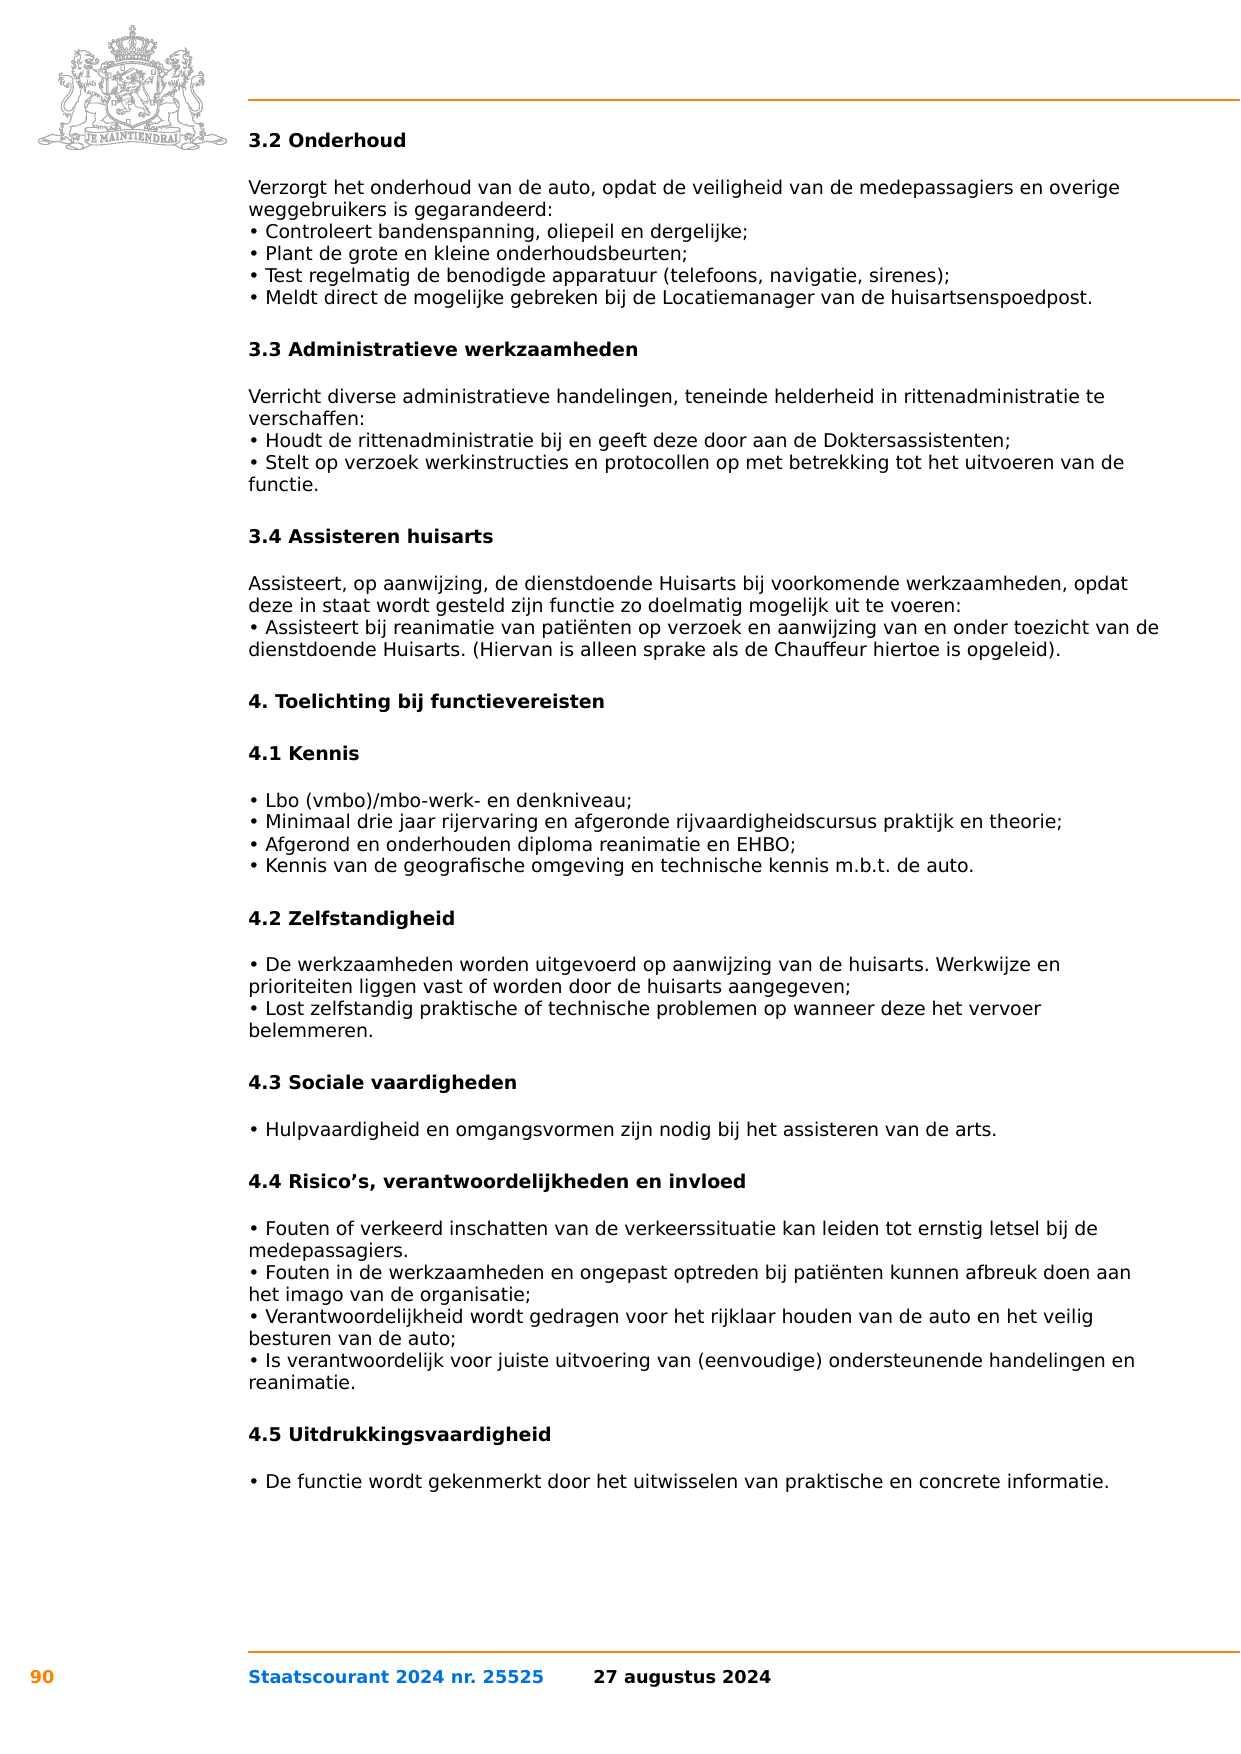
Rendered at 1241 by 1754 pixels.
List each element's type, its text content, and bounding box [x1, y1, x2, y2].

subtitle 4.1 Kennis [248, 742, 1163, 764]
text • Plant de grote en kleine onderhoudsbeurten; [248, 243, 1163, 265]
text • Stelt op verzoek werkinstructies en protocollen op met betrekking tot het uitvoeren van de functie. [248, 452, 1163, 496]
text • Afgerond en onderhouden diploma reanimatie en EHBO; [248, 833, 1163, 855]
text • Verantwoordelijkheid wordt gedragen voor het rijklaar houden van de auto en het veilig besturen van de auto; [248, 1306, 1163, 1350]
subtitle 3.2 Onderhoud [248, 130, 1163, 152]
subtitle 4.4 Risico’s, verantwoordelijkheden en invloed [248, 1171, 1163, 1193]
text Assisteert, op aanwijzing, de dienstdoende Huisarts bij voorkomende werkzaamheden, opdat deze in staat wordt gesteld zijn functie zo doelmatig mogelijk uit te voeren: [248, 573, 1163, 617]
text • Hulpvaardigheid en omgangsvormen zijn nodig bij het assisteren van de arts. [248, 1119, 1163, 1141]
picture [38, 25, 227, 150]
subtitle 4.5 Uitdrukkingsvaardigheid [248, 1424, 1163, 1446]
text • Fouten in de werkzaamheden en ongepast optreden bij patiënten kunnen afbreuk doen aan het imago van de organisatie; [248, 1262, 1163, 1306]
text • Minimaal drie jaar rijervaring en afgeronde rijvaardigheidscursus praktijk en theorie; [248, 811, 1163, 833]
text Verricht diverse administratieve handelingen, teneinde helderheid in rittenadministratie te verschaffen: [248, 386, 1163, 430]
subtitle 3.3 Administratieve werkzaamheden [248, 339, 1163, 361]
text • De werkzaamheden worden uitgevoerd op aanwijzing van de huisarts. Werkwijze en prioriteiten liggen vast of worden door de huisarts aangegeven; [248, 954, 1163, 998]
text • De functie wordt gekenmerkt door het uitwisselen van praktische en concrete informatie. [248, 1471, 1163, 1493]
subtitle 4. Toelichting bij functievereisten [248, 691, 1163, 712]
subtitle 4.3 Sociale vaardigheden [248, 1072, 1163, 1094]
text • Is verantwoordelijk voor juiste uitvoering van (eenvoudige) ondersteunende handelingen en reanimatie. [248, 1350, 1163, 1394]
subtitle 4.2 Zelfstandigheid [248, 907, 1163, 929]
text • Assisteert bij reanimatie van patiënten op verzoek en aanwijzing van en onder toezicht van de dienstdoende Huisarts. (Hiervan is alleen sprake als de Chauffeur hiertoe is opgeleid). [248, 617, 1163, 661]
text • Houdt de rittenadministratie bij en geeft deze door aan de Doktersassistenten; [248, 430, 1163, 452]
text • Controleert bandenspanning, oliepeil en dergelijke; [248, 221, 1163, 243]
text • Lbo (vmbo)/mbo-werk- en denkniveau; [248, 789, 1163, 811]
text • Lost zelfstandig praktische of technische problemen op wanneer deze het vervoer belemmeren. [248, 998, 1163, 1042]
subtitle 3.4 Assisteren huisarts [248, 526, 1163, 548]
text Verzorgt het onderhoud van de auto, opdat de veiligheid van de medepassagiers en overige weggebruikers is gegarandeerd: [248, 177, 1163, 221]
text • Kennis van de geografische omgeving en technische kennis m.b.t. de auto. [248, 855, 1163, 877]
text • Test regelmatig de benodigde apparatuur (telefoons, navigatie, sirenes); [248, 265, 1163, 287]
text • Fouten of verkeerd inschatten van de verkeerssituatie kan leiden tot ernstig letsel bij de medepassagiers. [248, 1218, 1163, 1262]
text • Meldt direct de mogelijke gebreken bij de Locatiemanager van de huisartsenspoedpost. [248, 287, 1163, 309]
